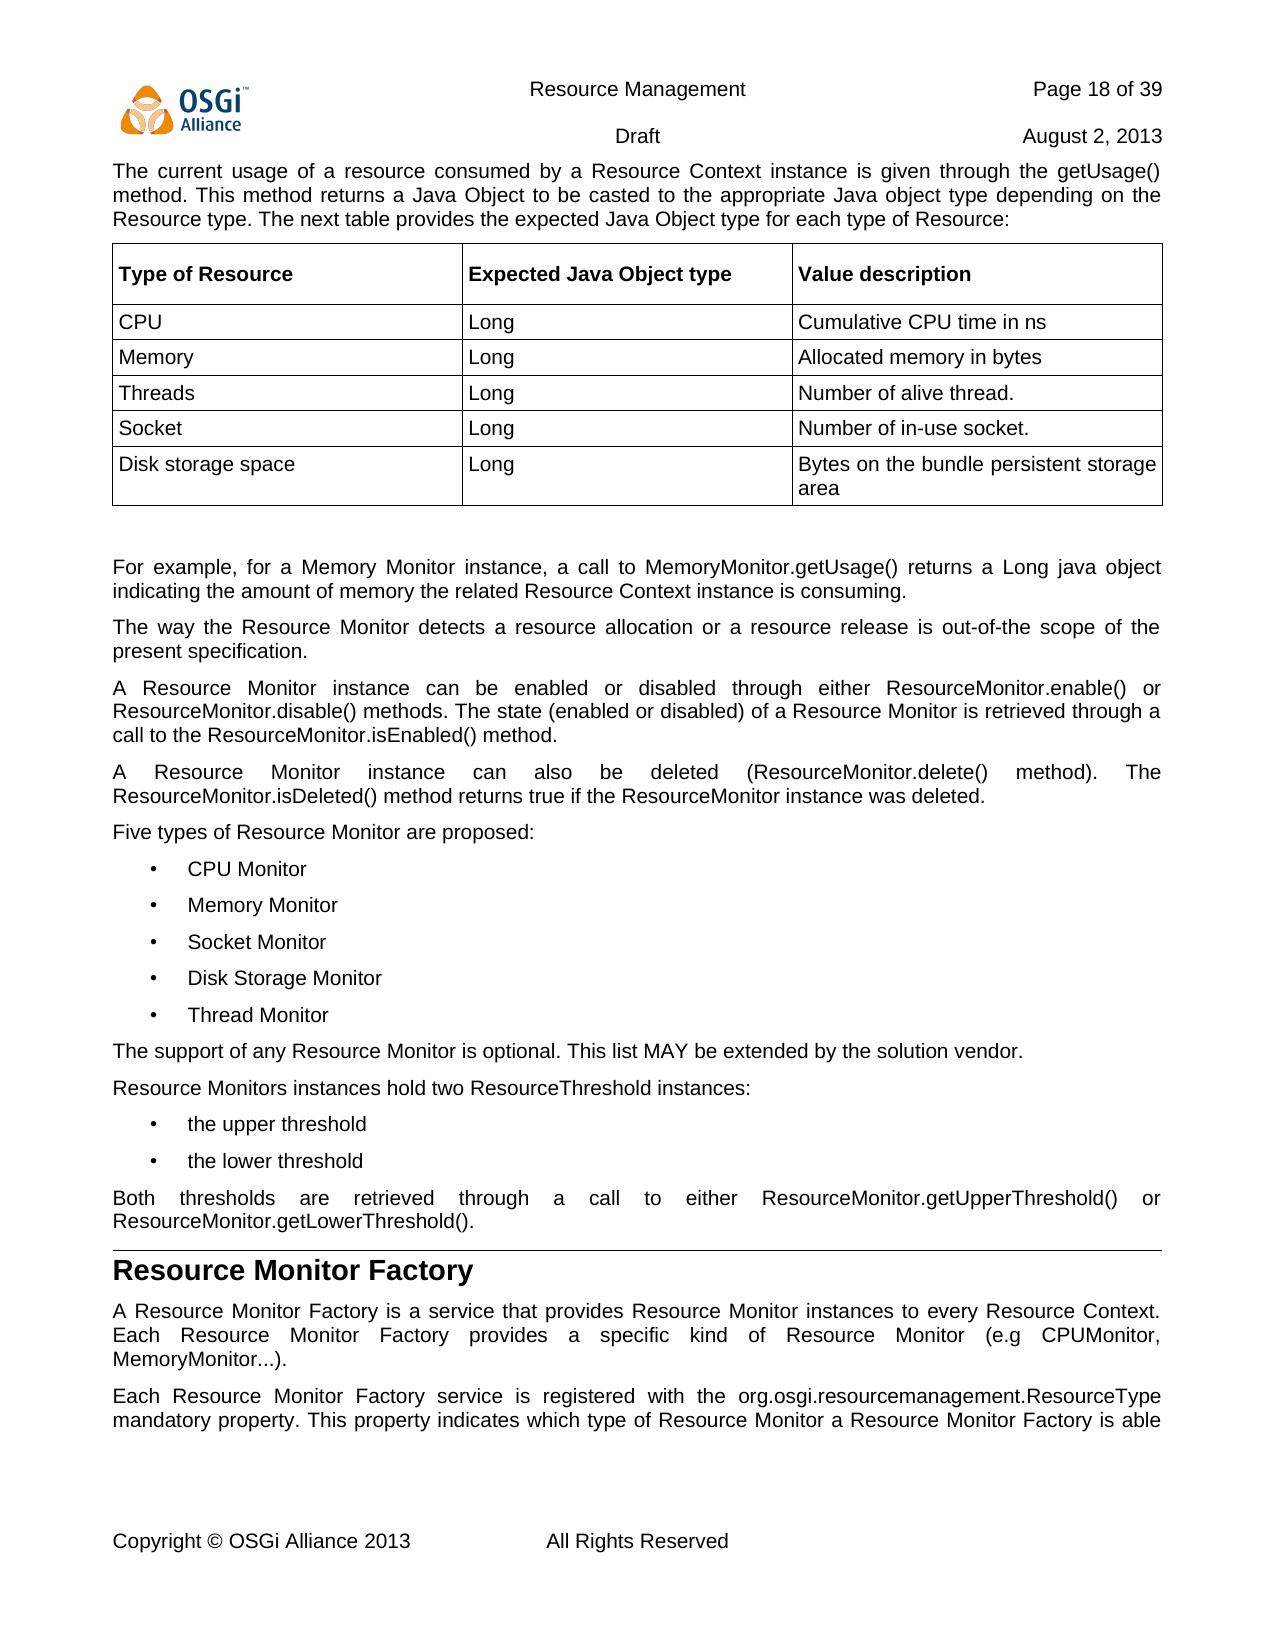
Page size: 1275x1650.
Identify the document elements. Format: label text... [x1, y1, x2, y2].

text The support of any Resource Monitor is optional. This list MAY be extended by the solution vendor. [112, 1039, 1162, 1063]
text Both thresholds are retrieved through a call to either ResourceMonitor.getUpperThreshold() or ResourceMonitor.getLowerThreshold(). [112, 1185, 1162, 1233]
list the upper threshold [150, 1112, 1162, 1136]
text Each Resource Monitor Factory service is registered with the org.osgi.resourcemanagement.ResourceType mandatory property. This property indicates which type of Resource Monitor a Resource Monitor Factory is able [112, 1383, 1162, 1431]
table_cell Disk storage space [113, 447, 462, 505]
list Socket Monitor [150, 930, 1162, 954]
table_cell Long [463, 411, 792, 446]
subtitle Resource Monitor Factory [112, 1251, 1162, 1287]
text The way the Resource Monitor detects a resource allocation or a resource release is out-of-the scope of the present specification. [112, 615, 1162, 663]
table_cell Allocated memory in bytes [793, 340, 1162, 375]
table_cell Long [463, 305, 792, 339]
table_cell Long [463, 340, 792, 375]
table_cell Memory [113, 340, 462, 375]
text Five types of Resource Monitor are proposed: [112, 820, 1162, 844]
list Memory Monitor [150, 893, 1162, 917]
text A Resource Monitor instance can be enabled or disabled through either ResourceMonitor.enable() or ResourceMonitor.disable() methods. The state (enabled or disabled) of a Resource Monitor is retrieved through a call to the ResourceMonitor.isEnabled() method. [112, 675, 1162, 747]
table_header Value description [793, 244, 1162, 304]
table_cell Cumulative CPU time in ns [793, 305, 1162, 339]
list Disk Storage Monitor [150, 966, 1162, 990]
table_cell Number of in-use socket. [793, 411, 1162, 446]
text Resource Monitors instances hold two ResourceThreshold instances: [112, 1076, 1162, 1100]
table_cell Number of alive thread. [793, 376, 1162, 410]
picture [113, 78, 257, 142]
table_cell Long [463, 447, 792, 505]
text The current usage of a resource consumed by a Resource Context instance is given through the getUsage() method. This method returns a Java Object to be casted to the appropriate Java object type depending on the Resource type. The next table provides the expected Java Object type for each type of Resource: [112, 159, 1162, 231]
text A Resource Monitor instance can also be deleted (ResourceMonitor.delete() method). The ResourceMonitor.isDeleted() method returns true if the ResourceMonitor instance was deleted. [112, 760, 1162, 808]
list the lower threshold [150, 1149, 1162, 1173]
table_cell Long [463, 376, 792, 410]
text For example, for a Memory Monitor instance, a call to MemoryMonitor.getUsage() returns a Long java object indicating the amount of memory the related Resource Context instance is consuming. [112, 554, 1162, 602]
table_cell Bytes on the bundle persistent storage area [793, 447, 1162, 505]
table_cell Socket [113, 411, 462, 446]
table_cell CPU [113, 305, 462, 339]
list Thread Monitor [150, 1003, 1162, 1027]
table_header Expected Java Object type [463, 244, 792, 304]
list CPU Monitor [150, 857, 1162, 881]
table_header Type of Resource [113, 244, 462, 304]
table_cell Threads [113, 376, 462, 410]
